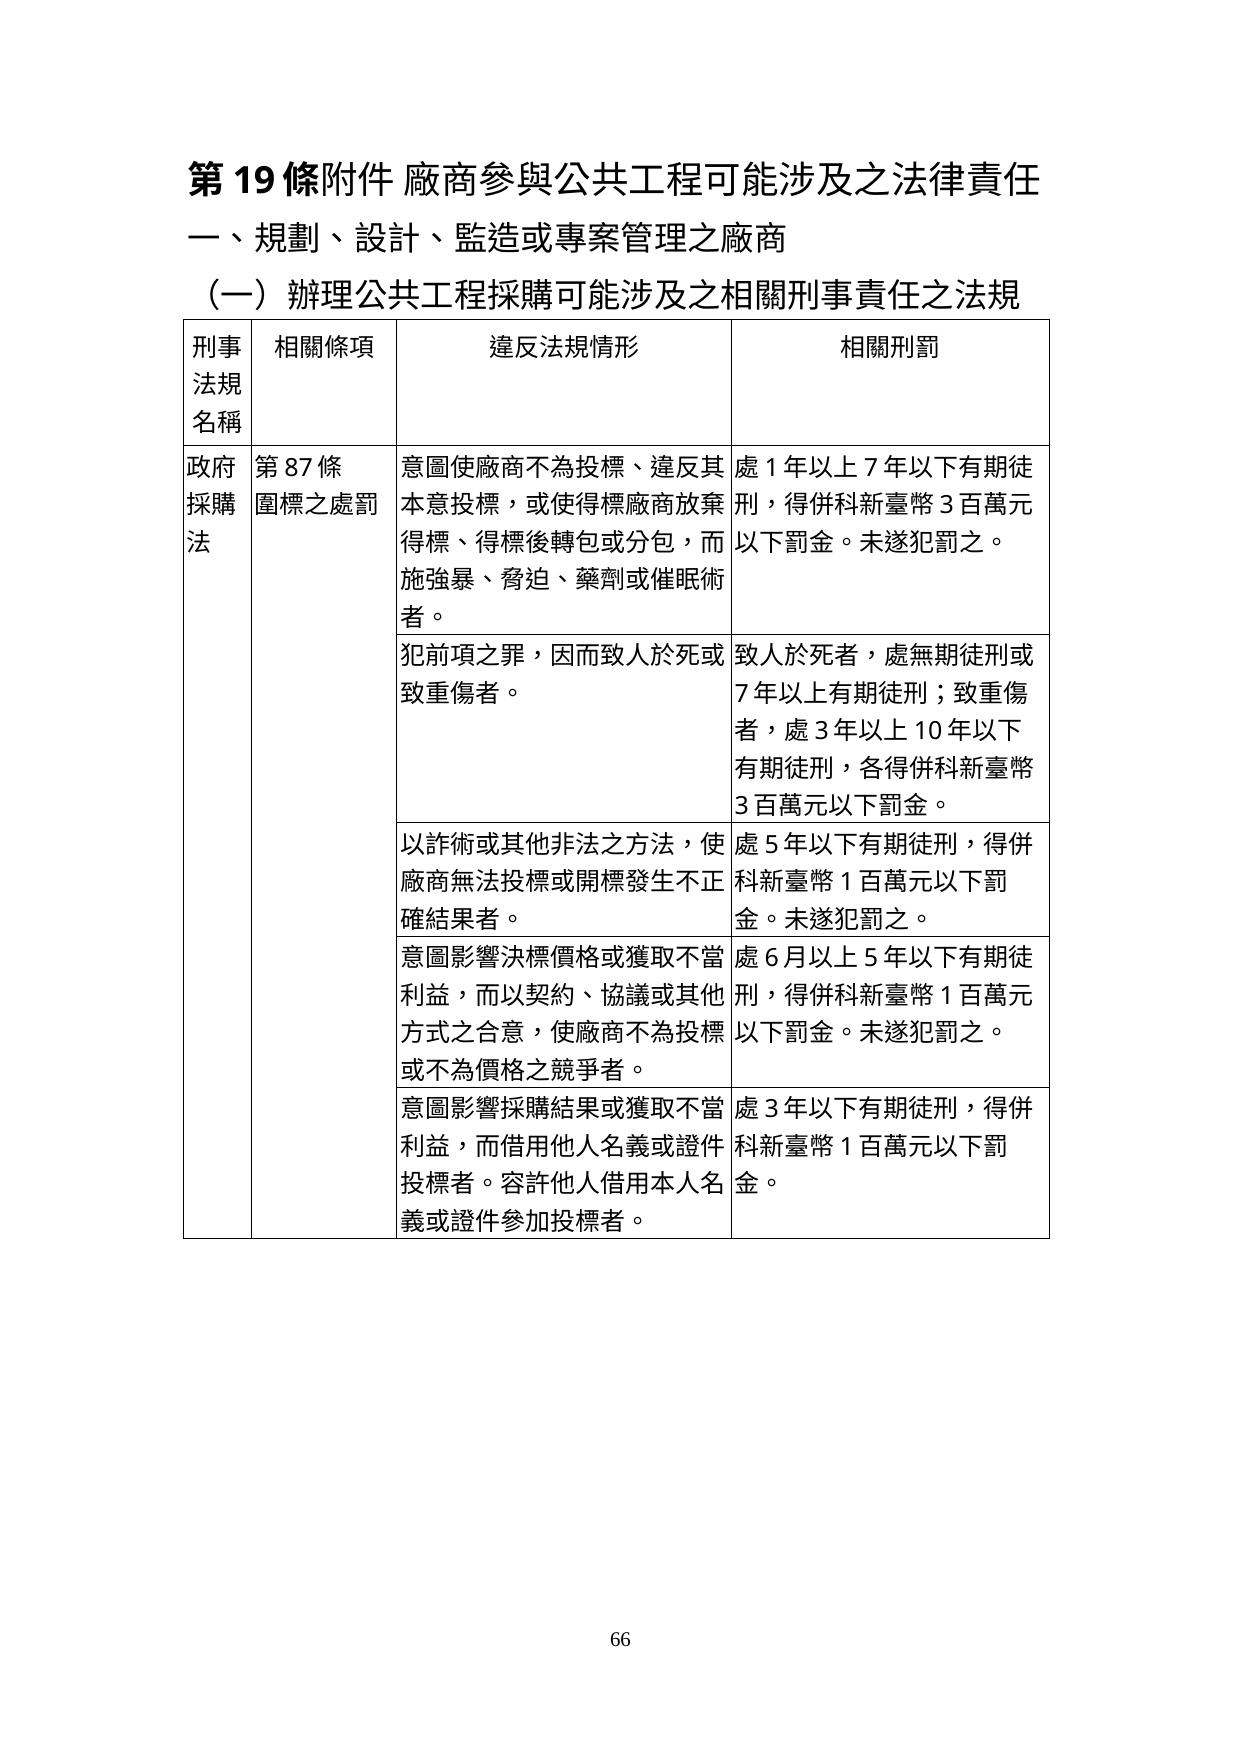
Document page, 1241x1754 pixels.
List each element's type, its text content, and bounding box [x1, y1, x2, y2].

text （一）辦理公共工程採購可能涉及之相關刑事責任之法規 [187, 262, 1053, 319]
table_cell 處5年以下有期徒刑，得併科新臺幣1百萬元以下罰金。未遂犯罰之。 [732, 823, 1049, 936]
table_header 相關條項 [252, 320, 396, 445]
table_cell 意圖影響採購結果或獲取不當利益，而借用他人名義或證件投標者。容許他人借用本人名義或證件參加投標者。 [397, 1088, 731, 1238]
table_cell 意圖使廠商不為投標、違反其本意投標，或使得標廠商放棄得標、得標後轉包或分包，而施強暴、脅迫、藥劑或催眠術者。 [397, 446, 731, 634]
text 一、規劃、設計、監造或專案管理之廠商 [187, 204, 1053, 262]
table_header 刑事法規名稱 [184, 320, 251, 445]
table_cell 處6月以上5年以下有期徒刑，得併科新臺幣1百萬元以下罰金。未遂犯罰之。 [732, 937, 1049, 1087]
table_cell 處3年以下有期徒刑，得併科新臺幣1百萬元以下罰金。 [732, 1088, 1049, 1238]
table_cell 處1年以上7年以下有期徒刑，得併科新臺幣3百萬元以下罰金。未遂犯罰之。 [732, 446, 1049, 634]
table_cell 意圖影響決標價格或獲取不當利益，而以契約、協議或其他方式之合意，使廠商不為投標或不為價格之競爭者。 [397, 937, 731, 1087]
table_cell 致人於死者，處無期徒刑或7年以上有期徒刑；致重傷者，處3年以上10年以下有期徒刑，各得併科新臺幣3百萬元以下罰金。 [732, 635, 1049, 822]
table_cell 以詐術或其他非法之方法，使廠商無法投標或開標發生不正確結果者。 [397, 823, 731, 936]
table_header 相關刑罰 [732, 320, 1049, 445]
text 第19條附件 廠商參與公共工程可能涉及之法律責任 [187, 150, 1053, 204]
table_cell 第87條 圍標之處罰 [252, 446, 396, 1238]
table_cell 政府採購法 [184, 446, 251, 1238]
table_cell 犯前項之罪，因而致人於死或致重傷者。 [397, 635, 731, 822]
table_header 違反法規情形 [397, 320, 731, 445]
